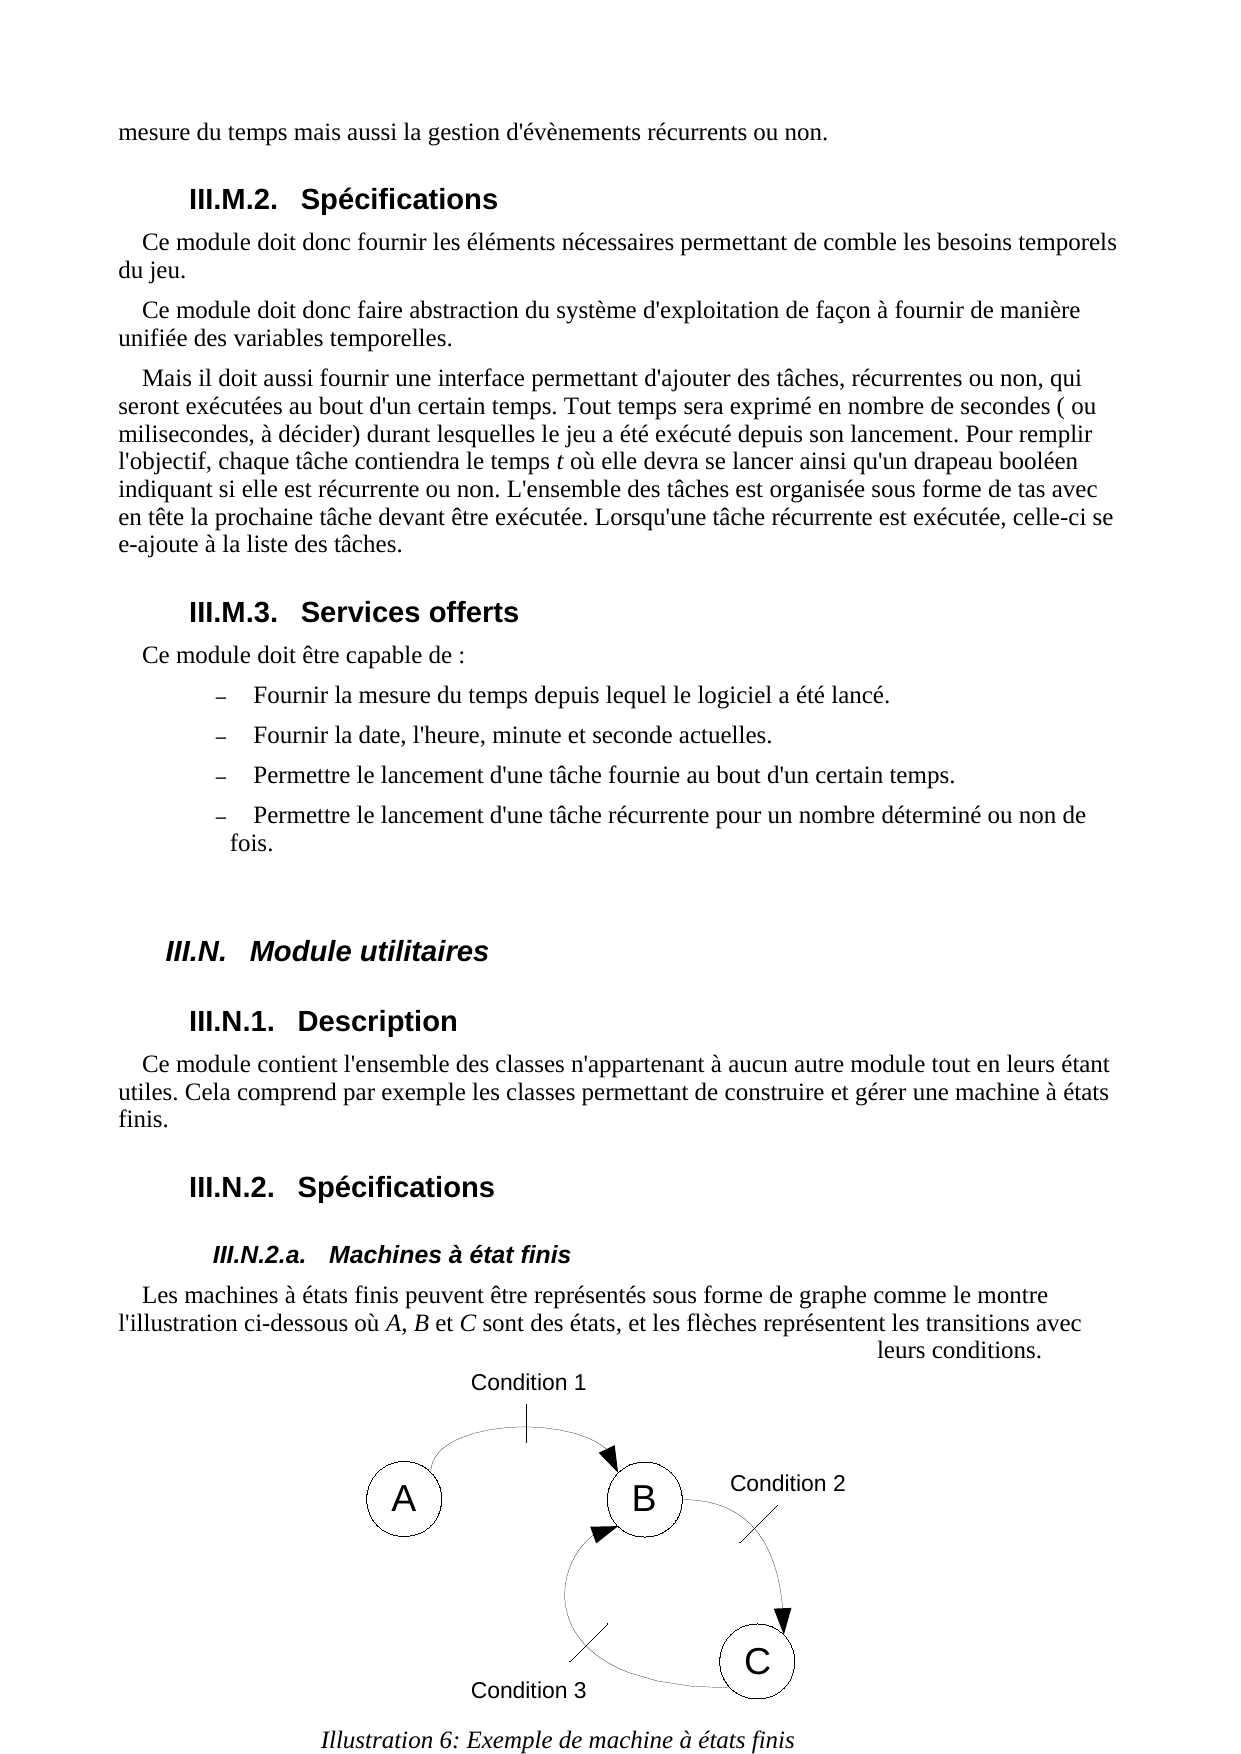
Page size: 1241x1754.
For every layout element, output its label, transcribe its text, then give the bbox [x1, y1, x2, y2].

list Permettre le lancement d'une tâche fournie au bout d'un certain temps. [192, 761, 1122, 789]
text Ce module doit être capable de : [118, 641, 1122, 668]
text Illustration 6: Exemple de machine à états finis [321, 1363, 877, 1754]
subtitle Machines à état finis [213, 1241, 1122, 1268]
text mesure du temps mais aussi la gestion d'évènements récurrents ou non. [118, 118, 1122, 146]
text Mais il doit aussi fournir une interface permettant d'ajouter des tâches, récurrentes ou non, qui seront exécutées au bout d'un certain temps. Tout temps sera exprimé en nombre de secondes ( ou milisecondes, à décider) durant lesquelles le jeu a été exécuté depuis son lancement. Pour remplir l'objectif, chaque tâche contiendra le temps t où elle devra se lancer ainsi qu'un drapeau booléen indiquant si elle est récurrente ou non. L'ensemble des tâches est organisée sous forme de tas avec en tête la prochaine tâche devant être exécutée. Lorsqu'une tâche récurrente est exécutée, celle-ci se e-ajoute à la liste des tâches. [118, 364, 1122, 558]
text Ce module doit donc faire abstraction du système d'exploitation de façon à fournir de manière unifiée des variables temporelles. [118, 296, 1122, 352]
list Permettre le lancement d'une tâche récurrente pour un nombre déterminé ou non de fois. [192, 802, 1122, 857]
text Les machines à états finis peuvent être représentés sous forme de graphe comme le montre l'illustration ci-dessous où A, B et C sont des états, et les flèches représentent les transitions avec leurs conditions. [118, 1281, 1122, 1364]
text Ce module contient l'ensemble des classes n'appartenant à aucun autre module tout en leurs étant utiles. Cela comprend par exemple les classes permettant de construire et gérer une machine à états finis. [118, 1050, 1122, 1133]
subtitle Services offerts [189, 596, 1122, 628]
list Fournir la date, l'heure, minute et seconde actuelles. [192, 721, 1122, 749]
subtitle Spécifications [189, 183, 1122, 216]
subtitle Module utilitaires [165, 935, 1122, 967]
list Fournir la mesure du temps depuis lequel le logiciel a été lancé. [192, 681, 1122, 709]
text Ce module doit donc fournir les éléments nécessaires permettant de comble les besoins temporels du jeu. [118, 228, 1122, 284]
subtitle Description [189, 1005, 1122, 1037]
subtitle Spécifications [189, 1171, 1122, 1203]
